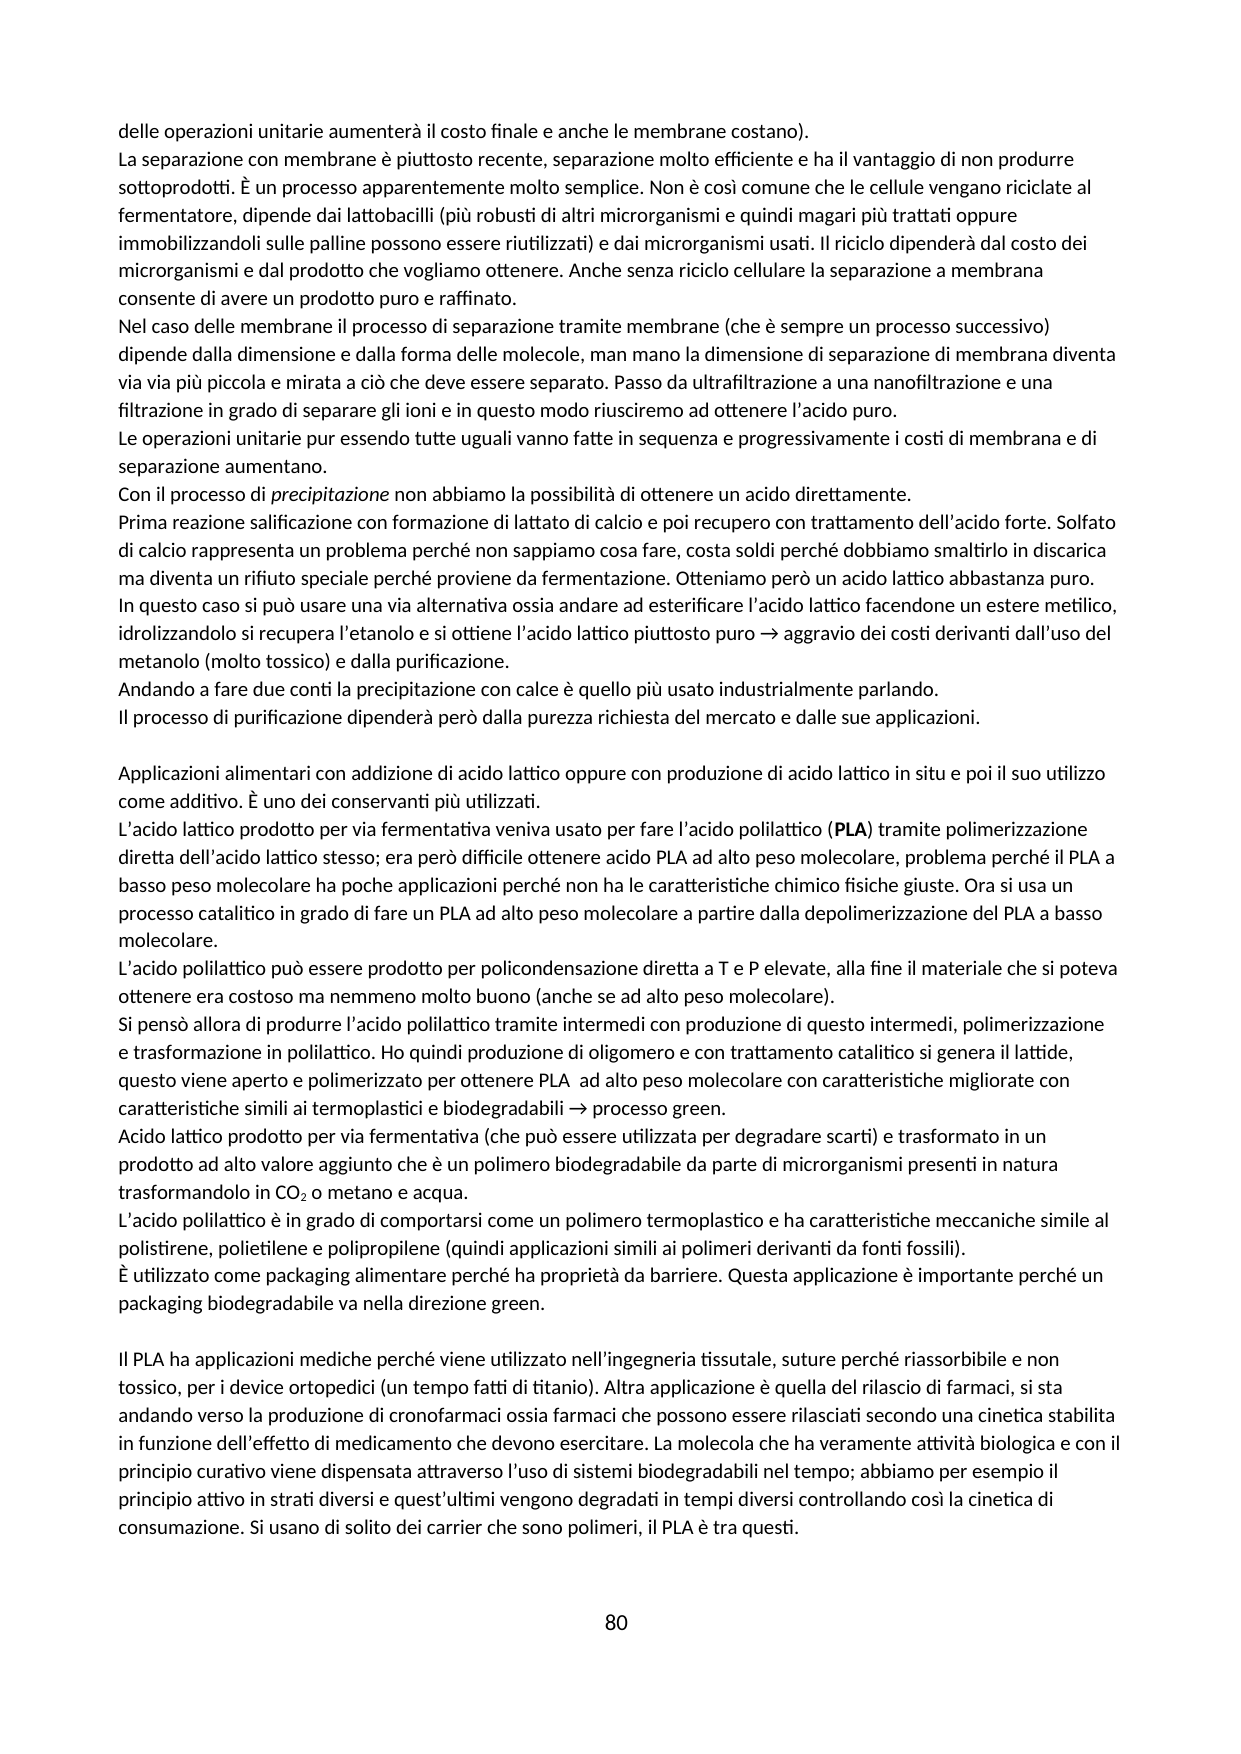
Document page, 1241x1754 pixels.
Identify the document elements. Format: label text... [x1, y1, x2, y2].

text delle operazioni unitarie aumenterà il costo finale e anche le membrane costano). La separazione con membrane è piuttosto recente, separazione molto efficiente e ha il vantaggio di non produrre sottoprodotti. È un processo apparentemente molto semplice. Non è così comune che le cellule vengano riciclate al fermentatore, dipende dai lattobacilli (più robusti di altri microrganismi e quindi magari più trattati oppure immobilizzandoli sulle palline possono essere riutilizzati) e dai microrganismi usati. Il riciclo dipenderà dal costo dei microrganismi e dal prodotto che vogliamo ottenere. Anche senza riciclo cellulare la separazione a membrana consente di avere un prodotto puro e raffinato. Nel caso delle membrane il processo di separazione tramite membrane (che è sempre un processo successivo) dipende dalla dimensione e dalla forma delle molecole, man mano la dimensione di separazione di membrana diventa via via più piccola e mirata a ciò che deve essere separato. Passo da ultrafiltrazione a una nanofiltrazione e una filtrazione in grado di separare gli ioni e in questo modo riusciremo ad ottenere l’acido puro. Le operazioni unitarie pur essendo tutte uguali vanno fatte in sequenza e progressivamente i costi di membrana e di separazione aumentano. Con il processo di precipitazione non abbiamo la possibilità di ottenere un acido direttamente. Prima reazione salificazione con formazione di lattato di calcio e poi recupero con trattamento dell’acido forte. Solfato di calcio rappresenta un problema perché non sappiamo cosa fare, costa soldi perché dobbiamo smaltirlo in discarica ma diventa un rifiuto speciale perché proviene da fermentazione. Otteniamo però un acido lattico abbastanza puro. In questo caso si può usare una via alternativa ossia andare ad esterificare l’acido lattico facendone un estere metilico, idrolizzandolo si recupera l’etanolo e si ottiene l’acido lattico piuttosto puro → aggravio dei costi derivanti dall’uso del metanolo (molto tossico) e dalla purificazione. Andando a fare due conti la precipitazione con calce è quello più usato industrialmente parlando. [118, 118, 1124, 702]
text Il processo di purificazione dipenderà però dalla purezza richiesta del mercato e dalle sue applicazioni. Applicazioni alimentari con addizione di acido lattico oppure con produzione di acido lattico in situ e poi il suo utilizzo come additivo. È uno dei conservanti più utilizzati. L’acido lattico prodotto per via fermentativa veniva usato per fare l’acido polilattico (PLA) tramite polimerizzazione diretta dell’acido lattico stesso; era però difficile ottenere acido PLA ad alto peso molecolare, problema perché il PLA a basso peso molecolare ha poche applicazioni perché non ha le caratteristiche chimico fisiche giuste. Ora si usa un processo catalitico in grado di fare un PLA ad alto peso molecolare a partire dalla depolimerizzazione del PLA a basso molecolare. L’acido polilattico può essere prodotto per policondensazione diretta a T e P elevate, alla fine il materiale che si poteva ottenere era costoso ma nemmeno molto buono (anche se ad alto peso molecolare). Si pensò allora di produrre l’acido polilattico tramite intermedi con produzione di questo intermedi, polimerizzazione e trasformazione in polilattico. Ho quindi produzione di oligomero e con trattamento catalitico si genera il lattide, questo viene aperto e polimerizzato per ottenere PLA ad alto peso molecolare con caratteristiche migliorate con caratteristiche simili ai termoplastici e biodegradabili → processo green. Acido lattico prodotto per via fermentativa (che può essere utilizzata per degradare scarti) e trasformato in un prodotto ad alto valore aggiunto che è un polimero biodegradabile da parte di microrganismi presenti in natura trasformandolo in CO2 o metano e acqua. L’acido polilattico è in grado di comportarsi come un polimero termoplastico e ha caratteristiche meccaniche simile al polistirene, polietilene e polipropilene (quindi applicazioni simili ai polimeri derivanti da fonti fossili). È utilizzato come packaging alimentare perché ha proprietà da barriere. Questa applicazione è importante perché un packaging biodegradabile va nella direzione green. Il PLA ha applicazioni mediche perché viene utilizzato nell’ingegneria tissutale, suture perché riassorbibile e non tossico, per i device ortopedici (un tempo fatti di titanio). Altra applicazione è quella del rilascio di farmaci, si sta andando verso la produzione di cronofarmaci ossia farmaci che possono essere rilasciati secondo una cinetica stabilita in funzione dell’effetto di medicamento che devono esercitare. La molecola che ha veramente attività biologica e con il principio curativo viene dispensata attraverso l’uso di sistemi biodegradabili nel tempo; abbiamo per esempio il principio attivo in strati diversi e quest’ultimi vengono degradati in tempi diversi controllando così la cinetica di consumazione. Si usano di solito dei carrier che sono polimeri, il PLA è tra questi. [118, 704, 1124, 1570]
